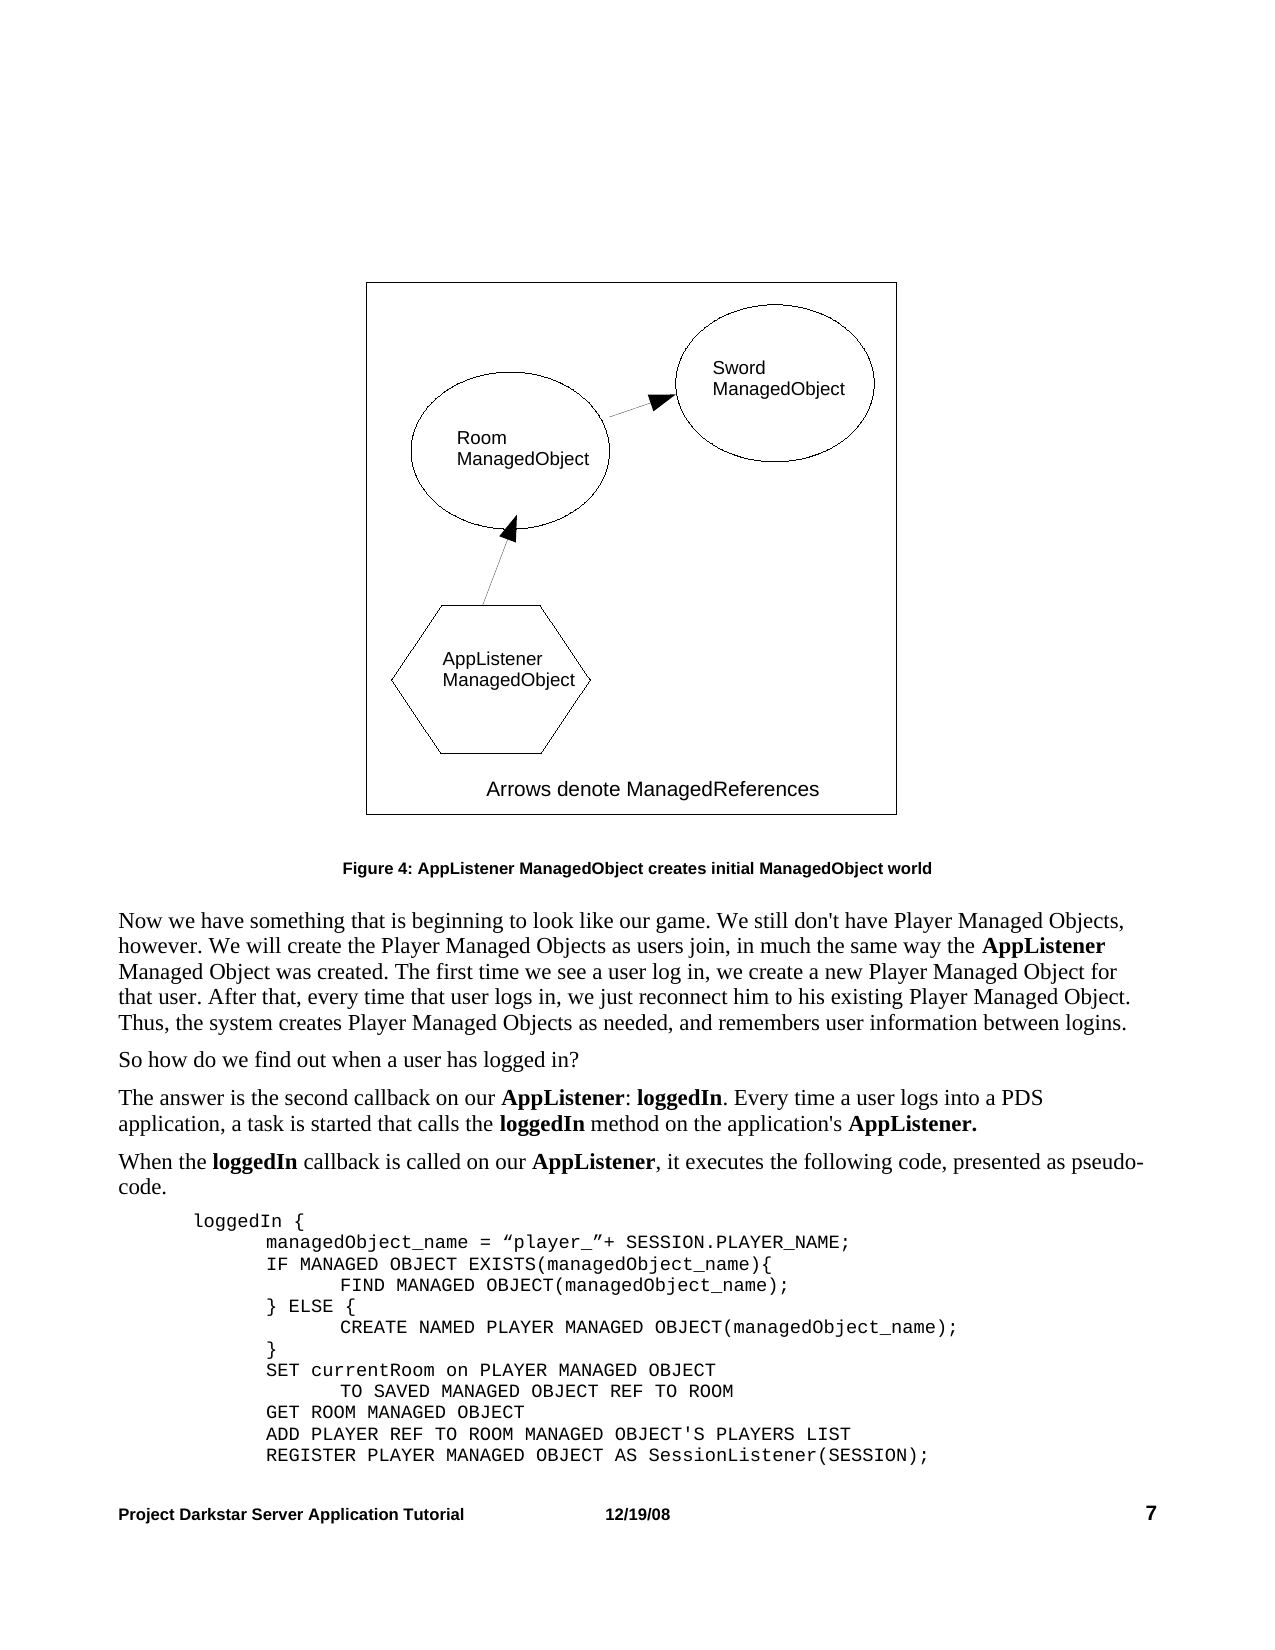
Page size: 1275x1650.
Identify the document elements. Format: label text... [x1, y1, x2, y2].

text The answer is the second callback on our AppListener: loggedIn. Every time a user logs into a PDS application, a task is started that calls the loggedIn method on the application's AppListener. [118, 1085, 1157, 1136]
text loggedIn { managedObject_name = “player_”+ SESSION.PLAYER_NAME; IF MANAGED OBJECT EXISTS(managedObject_name){ FIND MANAGED OBJECT(managedObject_name); } ELSE { CREATE NAMED PLAYER MANAGED OBJECT(managedObject_name); } SET currentRoom on PLAYER MANAGED OBJECT [192, 1212, 1098, 1382]
text TO SAVED MANAGED OBJECT REF TO ROOM GET ROOM MANAGED OBJECT ADD PLAYER REF TO ROOM MANAGED OBJECT'S PLAYERS LIST REGISTER PLAYER MANAGED OBJECT AS SessionListener(SESSION); [192, 1382, 1098, 1467]
text When the loggedIn callback is called on our AppListener, it executes the following code, presented as pseudo-code. [118, 1149, 1157, 1199]
text So how do we find out when a user has logged in? [118, 1047, 1157, 1073]
text Figure 4: AppListener ManagedObject creates initial ManagedObject world [118, 270, 1157, 878]
text Now we have something that is beginning to look like our game. We still don't have Player Managed Objects, however. We will create the Player Managed Objects as users join, in much the same way the AppListener Managed Object was created. The first time we see a user log in, we create a new Player Managed Object for that user. After that, every time that user logs in, we just reconnect him to his existing Player Managed Object. Thus, the system creates Player Managed Objects as needed, and remembers user information between logins. [118, 908, 1157, 1035]
